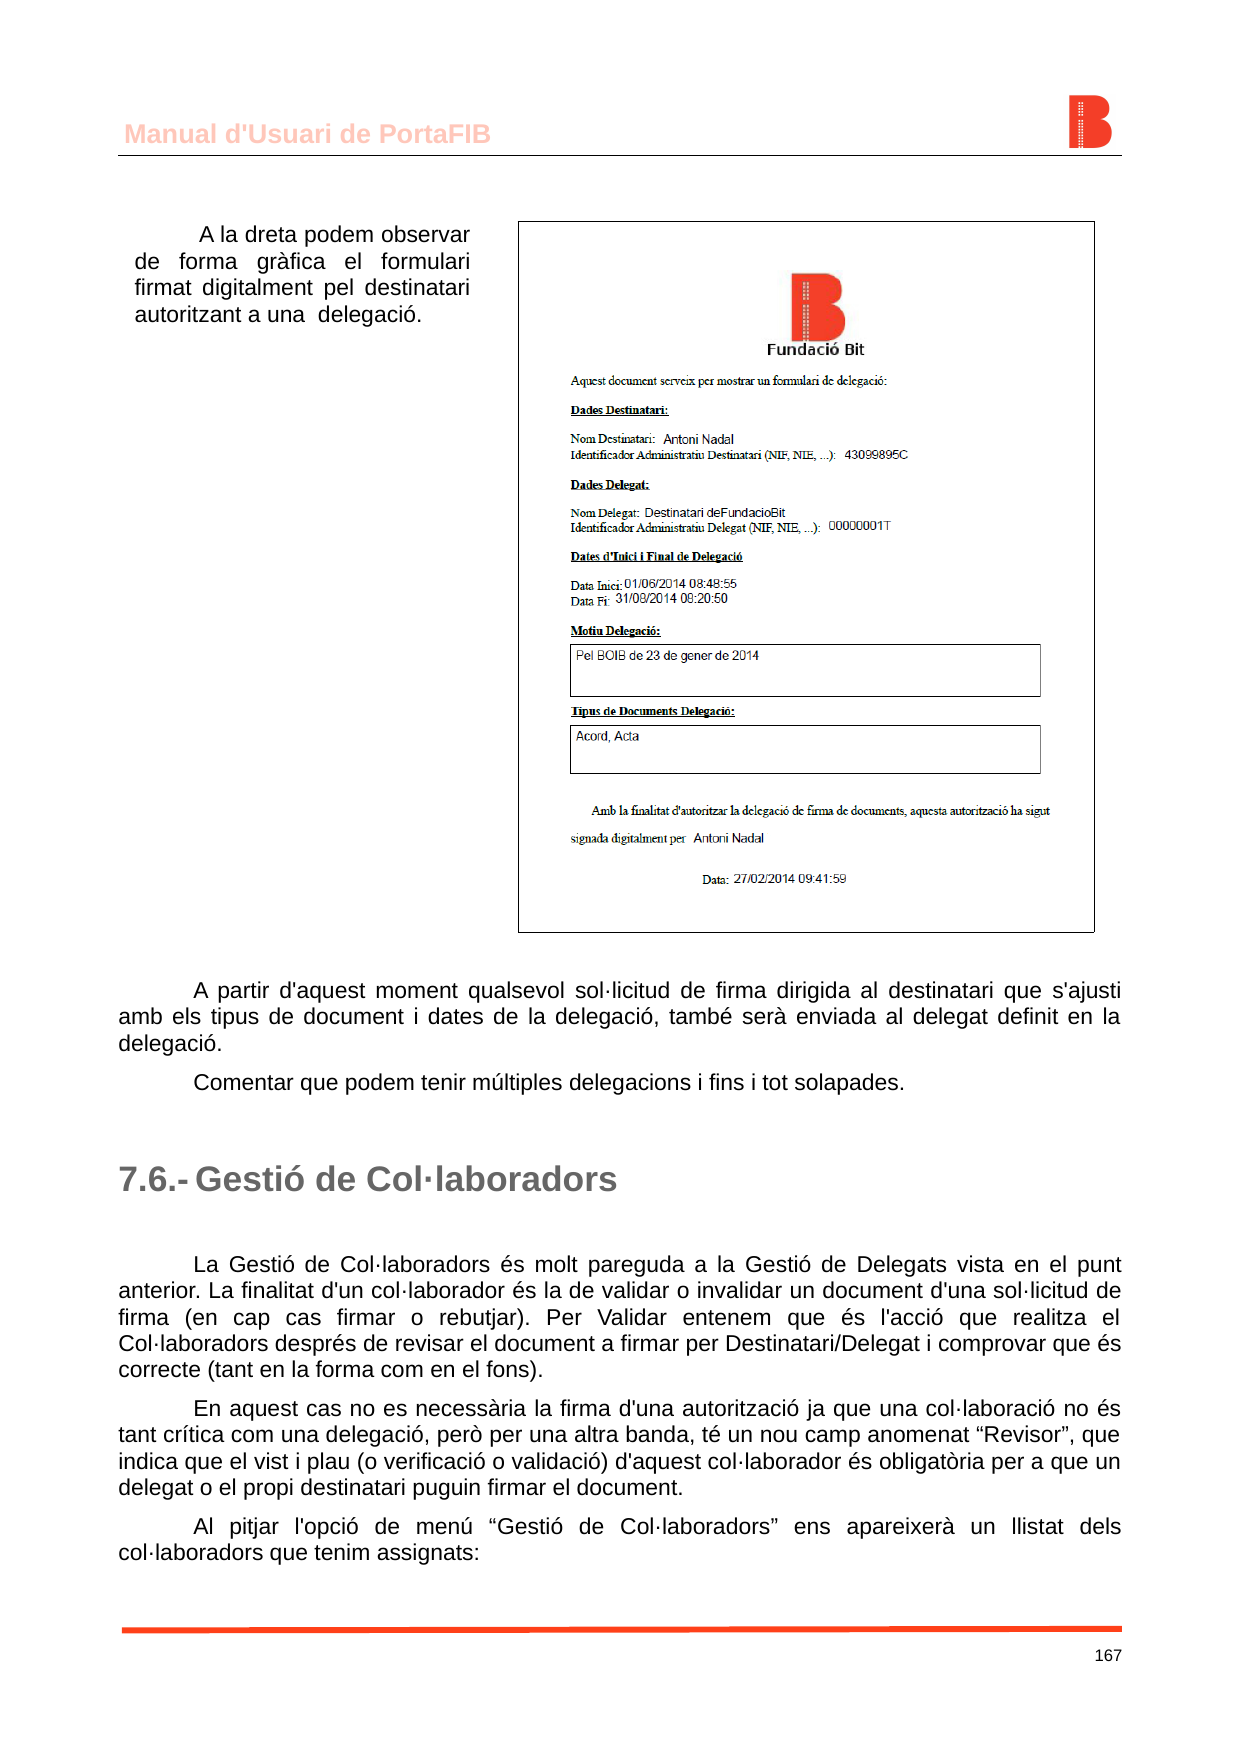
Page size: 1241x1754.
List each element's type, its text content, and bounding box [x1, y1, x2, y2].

picture [556, 260, 1056, 894]
table_header A la dreta podem observar de forma gràfica el formulari firmat digitalment pel destinatari autoritzant a una delegació. [118, 216, 489, 938]
text La Gestió de Col·laboradors és molt pareguda a la Gestió de Delegats vista en el punt anterior. La finalitat d'un col·laborador és la de validar o invalidar un document d'una sol·licitud de firma (en cap cas firmar o rebutjar). Per Validar entenem que és l'acció que realitza el Col·laboradors després de revisar el document a firmar per Destinatari/Delegat i comprovar que és correcte (tant en la forma com en el fons). [118, 1251, 1122, 1382]
text A partir d'aquest moment qualsevol sol·licitud de firma dirigida al destinatari que s'ajusti amb els tipus de document i dates de la delegació, també serà enviada al delegat definit en la delegació. [118, 977, 1122, 1056]
text Comentar que podem tenir múltiples delegacions i fins i tot solapades. [118, 1068, 1122, 1095]
table_header [489, 216, 1122, 938]
subtitle Gestió de Col·laboradors [118, 1159, 1122, 1199]
picture [1063, 94, 1117, 150]
text Al pitjar l'opció de menú “Gestió de Col·laboradors” ens apareixerà un llistat dels col·laboradors que tenim assignats: [118, 1513, 1122, 1566]
text En aquest cas no es necessària la firma d'una autorització ja que una col·laboració no és tant crítica com una delegació, però per una altra banda, té un nou camp anomenat “Revisor”, que indica que el vist i plau (o verificació o validació) d'aquest col·laborador és obligatòria per a que un delegat o el propi destinatari puguin firmar el document. [118, 1395, 1122, 1500]
